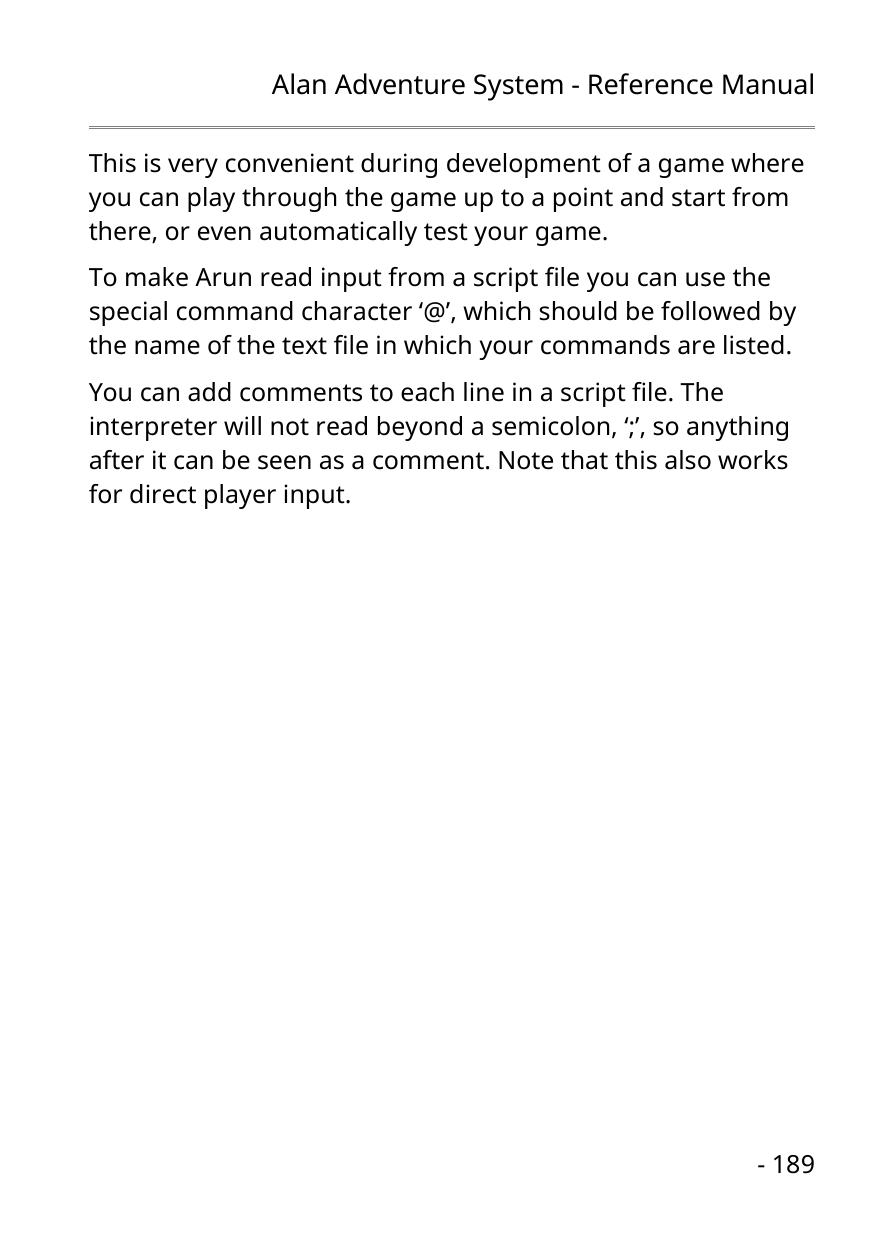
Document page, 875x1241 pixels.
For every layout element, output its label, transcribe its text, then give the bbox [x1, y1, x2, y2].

text To make Arun read input from a script file you can use the special command character ‘@’, which should be followed by the name of the text file in which your commands are listed. [88, 260, 815, 362]
text This is very convenient during development of a game where you can play through the game up to a point and start from there, or even automatically test your game. [88, 146, 815, 247]
text You can add comments to each line in a script file. The interpreter will not read beyond a semicolon, ‘;’, so anything after it can be seen as a comment. Note that this also works for direct player input. [88, 375, 815, 511]
